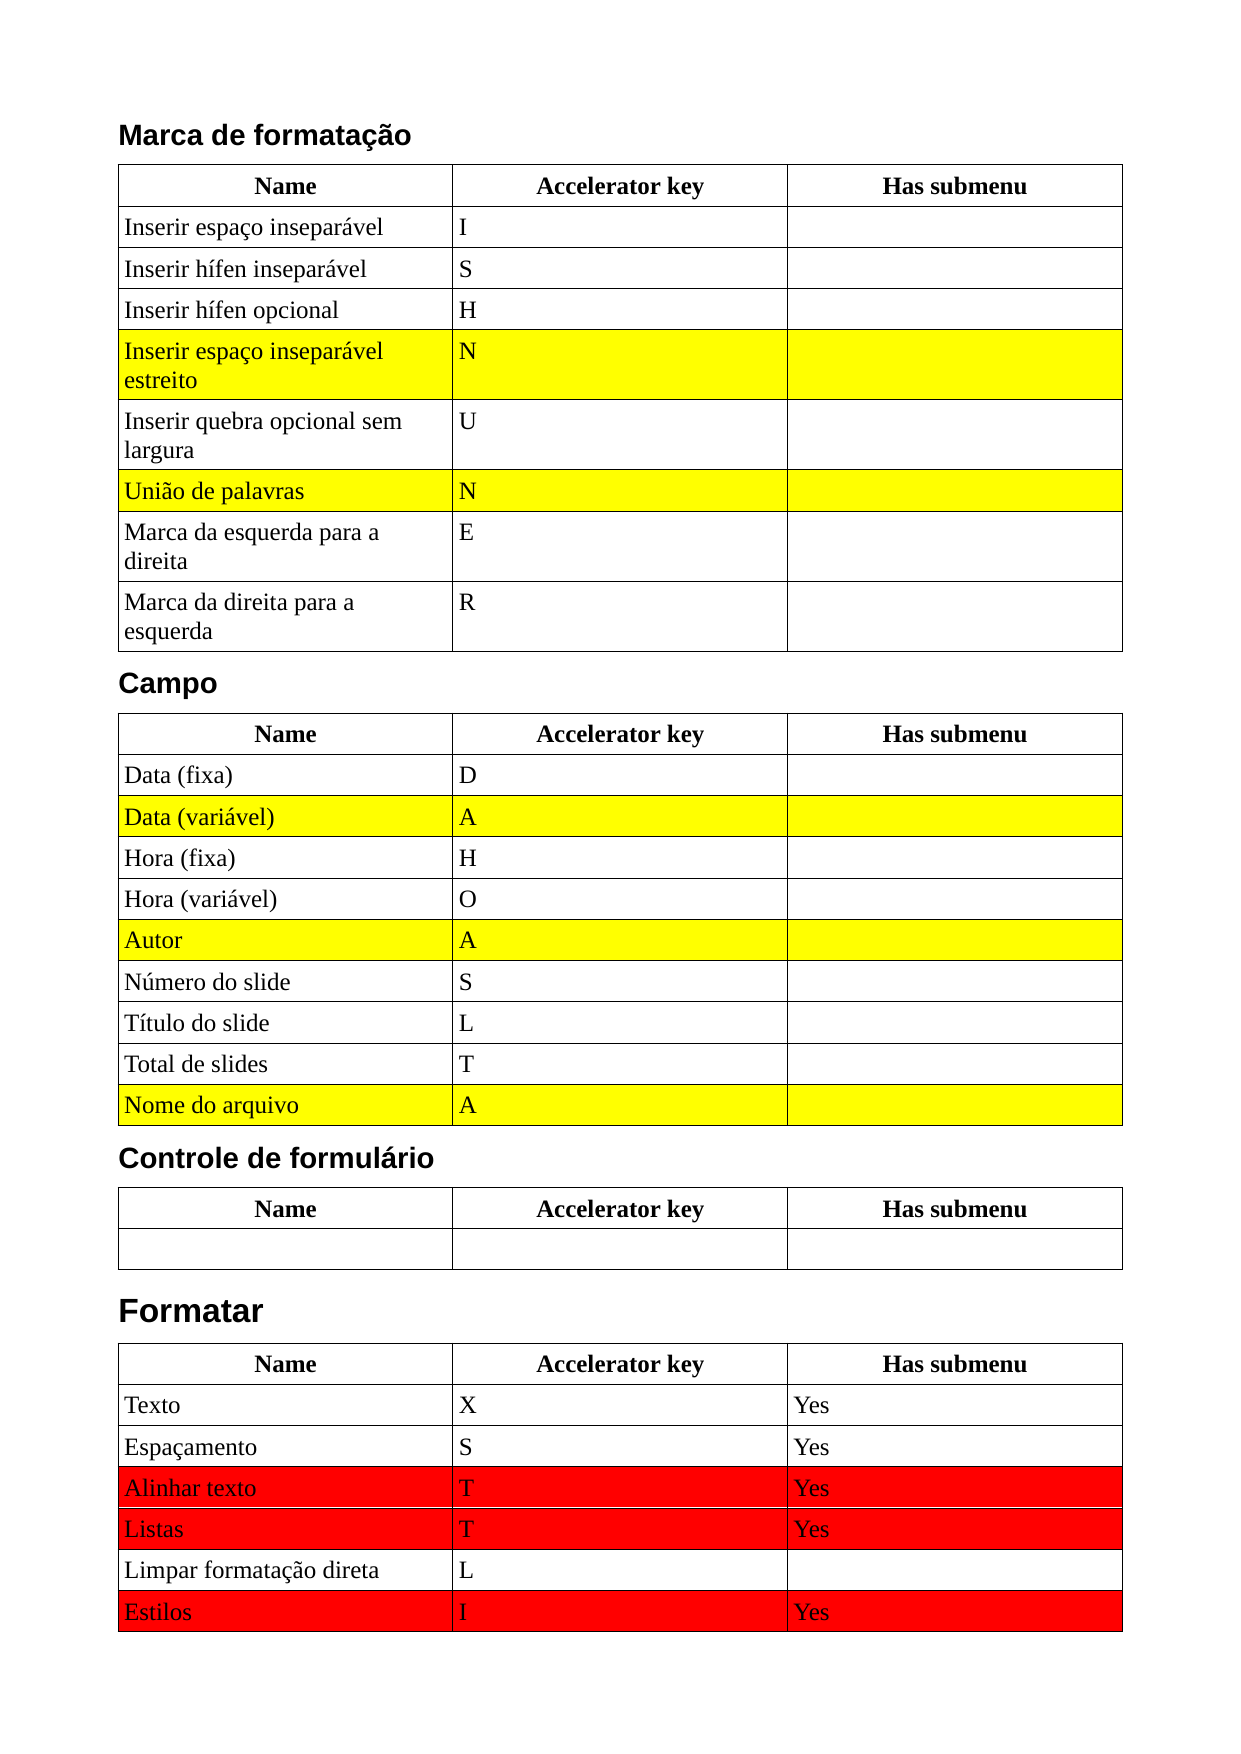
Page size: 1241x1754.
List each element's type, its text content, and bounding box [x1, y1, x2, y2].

table_header Accelerator key [453, 165, 787, 206]
table_cell H [453, 289, 787, 329]
table_cell [788, 961, 1122, 1001]
table_cell Limpar formatação direta [119, 1550, 452, 1590]
table_cell Estilos [119, 1591, 452, 1631]
table_cell Inserir hífen inseparável [119, 248, 452, 288]
table_cell [788, 470, 1122, 511]
table_cell Yes [788, 1591, 1122, 1631]
table_cell Marca da esquerda para a direita [119, 512, 452, 581]
table_cell [788, 920, 1122, 960]
table_cell L [453, 1550, 787, 1590]
table_cell [788, 1229, 1122, 1269]
table_cell L [453, 1002, 787, 1042]
table_cell S [453, 248, 787, 288]
table_cell Alinhar texto [119, 1467, 452, 1507]
table_cell [788, 1002, 1122, 1042]
table_cell [788, 879, 1122, 919]
table_cell Inserir espaço inseparável [119, 207, 452, 247]
table_cell I [453, 1591, 787, 1631]
table_header Accelerator key [453, 1188, 787, 1228]
table_cell Listas [119, 1509, 452, 1549]
table_cell [788, 512, 1122, 581]
table_cell Autor [119, 920, 452, 960]
table_cell Yes [788, 1467, 1122, 1507]
table_cell [453, 1229, 787, 1269]
table_cell Hora (fixa) [119, 837, 452, 877]
table_header Name [119, 165, 452, 206]
table_cell E [453, 512, 787, 581]
table_cell N [453, 330, 787, 399]
table_cell Inserir espaço inseparável estreito [119, 330, 452, 399]
table_header Name [119, 1344, 452, 1384]
table_cell Espaçamento [119, 1426, 452, 1466]
table_cell S [453, 961, 787, 1001]
table_header Has submenu [788, 1188, 1122, 1228]
table_cell [788, 582, 1122, 651]
table_cell O [453, 879, 787, 919]
table_cell [788, 207, 1122, 247]
table_header Has submenu [788, 714, 1122, 754]
table_cell [788, 400, 1122, 469]
table_cell Número do slide [119, 961, 452, 1001]
subtitle Controle de formulário [118, 1141, 1122, 1174]
table_cell Data (variável) [119, 796, 452, 836]
table_cell Nome do arquivo [119, 1085, 452, 1125]
table_cell [119, 1229, 452, 1269]
table_cell Yes [788, 1509, 1122, 1549]
table_cell [788, 248, 1122, 288]
table_cell T [453, 1044, 787, 1084]
table_cell Yes [788, 1385, 1122, 1425]
table_cell [788, 796, 1122, 836]
table_cell [788, 289, 1122, 329]
table_cell A [453, 920, 787, 960]
table_header Name [119, 714, 452, 754]
table_cell [788, 330, 1122, 399]
subtitle Campo [118, 666, 1122, 700]
table_cell I [453, 207, 787, 247]
table_cell Marca da direita para a esquerda [119, 582, 452, 651]
subtitle Marca de formatação [118, 118, 1122, 152]
table_cell [788, 1550, 1122, 1590]
table_header Accelerator key [453, 714, 787, 754]
table_header Has submenu [788, 1344, 1122, 1384]
table_cell H [453, 837, 787, 877]
table_cell S [453, 1426, 787, 1466]
subtitle Formatar [118, 1291, 1122, 1330]
table_cell D [453, 755, 787, 795]
table_cell Hora (variável) [119, 879, 452, 919]
table_cell União de palavras [119, 470, 452, 511]
table_header Has submenu [788, 165, 1122, 206]
table_cell A [453, 1085, 787, 1125]
table_header Accelerator key [453, 1344, 787, 1384]
table_cell X [453, 1385, 787, 1425]
table_cell Total de slides [119, 1044, 452, 1084]
table_cell [788, 755, 1122, 795]
table_cell A [453, 796, 787, 836]
table_cell T [453, 1509, 787, 1549]
table_cell [788, 1044, 1122, 1084]
table_cell Texto [119, 1385, 452, 1425]
table_cell Inserir hífen opcional [119, 289, 452, 329]
table_cell R [453, 582, 787, 651]
table_cell Inserir quebra opcional sem largura [119, 400, 452, 469]
table_cell U [453, 400, 787, 469]
table_cell [788, 837, 1122, 877]
table_cell Data (fixa) [119, 755, 452, 795]
table_cell N [453, 470, 787, 511]
table_header Name [119, 1188, 452, 1228]
table_cell Yes [788, 1426, 1122, 1466]
table_cell Título do slide [119, 1002, 452, 1042]
table_cell T [453, 1467, 787, 1507]
table_cell [788, 1085, 1122, 1125]
